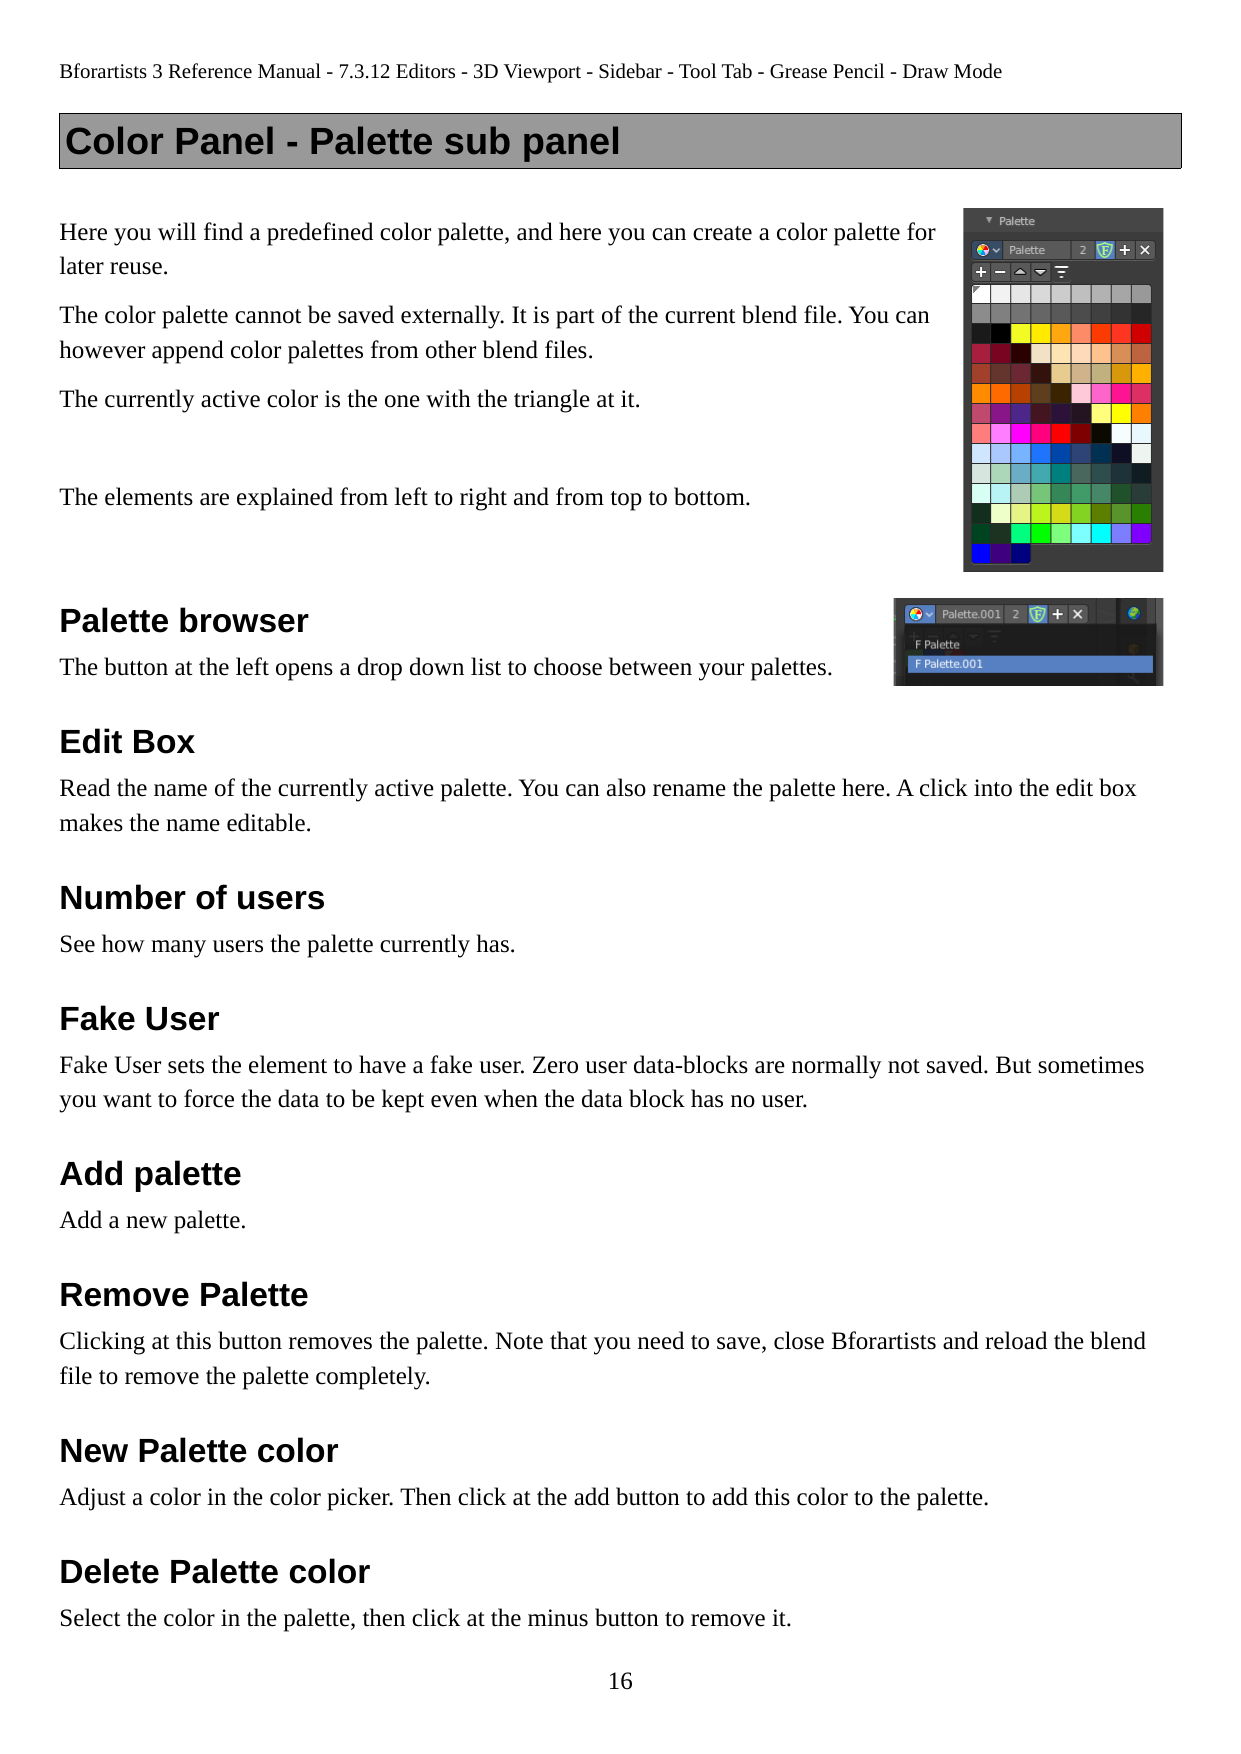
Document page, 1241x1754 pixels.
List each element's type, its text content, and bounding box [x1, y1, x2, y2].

text The button at the left opens a drop down list to choose between your palettes. [59, 652, 893, 681]
picture [893, 598, 1164, 686]
text The elements are explained from left to right and from top to bottom. [59, 482, 963, 511]
text Read the name of the currently active palette. You can also rename the palette here. A click into the edit box makes the name editable. [59, 773, 1181, 837]
text Fake User sets the element to have a fake user. Zero user data-blocks are normally not saved. But sometimes you want to force the data to be kept even when the data block has no user. [59, 1050, 1181, 1113]
subtitle New Palette color [59, 1431, 1181, 1469]
subtitle Add palette [59, 1154, 1181, 1193]
text The currently active color is the one with the triangle at it. [59, 384, 963, 413]
subtitle Delete Palette color [59, 1552, 1181, 1591]
text The color palette cannot be saved externally. It is part of the current blend file. You can however append color palettes from other blend files. [59, 301, 963, 364]
table_header Color Panel - Palette sub panel [60, 114, 1181, 168]
text Adjust a color in the color picker. Then click at the add button to add this color to the palette. [59, 1482, 1181, 1511]
subtitle Palette browser [59, 601, 893, 640]
subtitle Fake User [59, 999, 1181, 1037]
subtitle Edit Box [59, 722, 1181, 761]
text Add a new palette. [59, 1205, 1181, 1234]
text Clicking at this button removes the palette. Note that you need to save, close Bforartists and reload the blend file to remove the palette completely. [59, 1326, 1181, 1390]
subtitle Remove Palette [59, 1275, 1181, 1314]
text Here you will find a predefined color palette, and here you can create a color palette for later reuse. [59, 217, 963, 280]
subtitle [1164, 601, 1181, 640]
text Select the color in the palette, then click at the minus button to remove it. [59, 1603, 1181, 1632]
subtitle Number of users [59, 878, 1181, 916]
text See how many users the palette currently has. [59, 929, 1181, 958]
picture [963, 208, 1164, 572]
